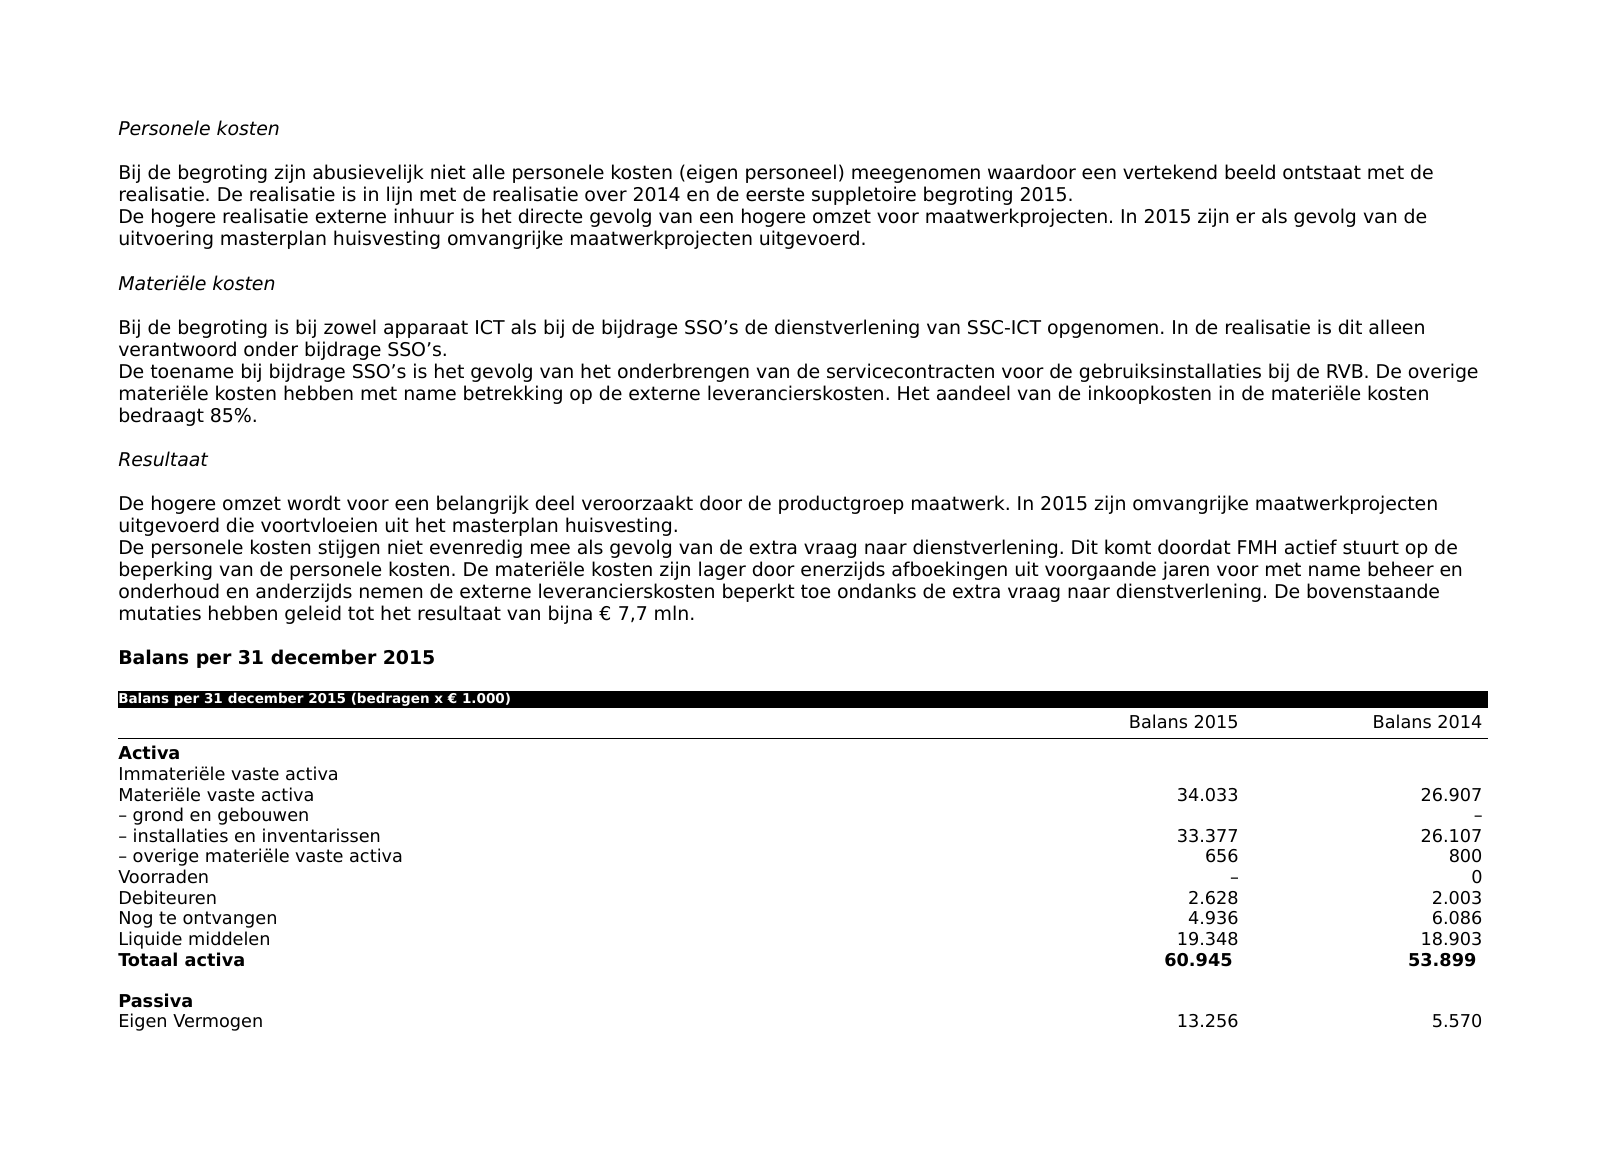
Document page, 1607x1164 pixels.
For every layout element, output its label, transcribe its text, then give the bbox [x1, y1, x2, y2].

table_cell 13.256 [1001, 1011, 1244, 1032]
table_header Balans per 31 december 2015 (bedragen x € 1.000) [118, 691, 1488, 706]
table_cell – installaties en inventarissen [118, 826, 1001, 846]
text De personele kosten stijgen niet evenredig mee als gevolg van de extra vraag naar dienstverlening. Dit komt doordat FMH actief stuurt op de beperking van de personele kosten. De materiële kosten zijn lager door enerzijds afboekingen uit voorgaande jaren voor met name beheer en onderhoud en anderzijds nemen de externe leverancierskosten beperkt toe ondanks de extra vraag naar dienstverlening. De bovenstaande mutaties hebben geleid tot het resultaat van bijna € 7,7 mln. [118, 537, 1488, 625]
table_cell [118, 970, 1001, 991]
table_cell 60.945 [1001, 950, 1244, 970]
table_cell [1001, 970, 1244, 991]
table_cell 0 [1245, 867, 1488, 888]
table_cell 53.899 [1245, 950, 1488, 970]
table_cell Materiële vaste activa [118, 785, 1001, 805]
table_cell 2.003 [1245, 888, 1488, 908]
table_cell 19.348 [1001, 929, 1244, 949]
table_cell – grond en gebouwen [118, 805, 1001, 826]
table_cell 26.907 [1245, 785, 1488, 805]
table_cell Totaal activa [118, 950, 1001, 970]
subtitle Materiële kosten [118, 272, 1488, 294]
table_cell – overige materiële vaste activa [118, 846, 1001, 867]
table_cell Passiva [118, 991, 1001, 1011]
table_cell 6.086 [1245, 908, 1488, 929]
table_cell 4.936 [1001, 908, 1244, 929]
table_cell – [1001, 867, 1244, 888]
subtitle Personele kosten [118, 118, 1488, 140]
table_cell [1245, 764, 1488, 784]
table_cell [1001, 805, 1244, 826]
subtitle Resultaat [118, 449, 1488, 471]
table_cell [118, 708, 1001, 737]
text De toename bij bijdrage SSO’s is het gevolg van het onderbrengen van de servicecontracten voor de gebruiksinstallaties bij de RVB. De overige materiële kosten hebben met name betrekking op de externe leverancierskosten. Het aandeel van de inkoopkosten in de materiële kosten bedraagt 85%. [118, 361, 1488, 426]
table_cell 18.903 [1245, 929, 1488, 949]
text Bij de begroting is bij zowel apparaat ICT als bij de bijdrage SSO’s de dienstverlening van SSC-ICT opgenomen. In de realisatie is dit alleen verantwoord onder bijdrage SSO’s. [118, 317, 1488, 361]
table_cell Immateriële vaste activa [118, 764, 1001, 784]
table_cell Balans 2014 [1245, 708, 1488, 737]
subtitle Balans per 31 december 2015 [118, 647, 1488, 669]
table_cell 656 [1001, 846, 1244, 867]
table_cell 34.033 [1001, 785, 1244, 805]
table_cell [1245, 991, 1488, 1011]
text De hogere realisatie externe inhuur is het directe gevolg van een hogere omzet voor maatwerkprojecten. In 2015 zijn er als gevolg van de uitvoering masterplan huisvesting omvangrijke maatwerkprojecten uitgevoerd. [118, 206, 1488, 250]
table_cell Nog te ontvangen [118, 908, 1001, 929]
table_cell [1245, 739, 1488, 764]
table_cell Balans 2015 [1001, 708, 1244, 737]
table_cell 800 [1245, 846, 1488, 867]
table_cell Debiteuren [118, 888, 1001, 908]
table_cell Eigen Vermogen [118, 1011, 1001, 1032]
table_cell 33.377 [1001, 826, 1244, 846]
table_cell Liquide middelen [118, 929, 1001, 949]
table_cell [1001, 739, 1244, 764]
table_cell [1001, 991, 1244, 1011]
table_cell 2.628 [1001, 888, 1244, 908]
text Bij de begroting zijn abusievelijk niet alle personele kosten (eigen personeel) meegenomen waardoor een vertekend beeld ontstaat met de realisatie. De realisatie is in lijn met de realisatie over 2014 en de eerste suppletoire begroting 2015. [118, 162, 1488, 206]
text De hogere omzet wordt voor een belangrijk deel veroorzaakt door de productgroep maatwerk. In 2015 zijn omvangrijke maatwerkprojecten uitgevoerd die voortvloeien uit het masterplan huisvesting. [118, 493, 1488, 537]
table_cell [1245, 970, 1488, 991]
table_cell Activa [118, 739, 1001, 764]
table_cell [1001, 764, 1244, 784]
table_cell 26.107 [1245, 826, 1488, 846]
table_cell – [1245, 805, 1488, 826]
table_cell Voorraden [118, 867, 1001, 888]
table_cell 5.570 [1245, 1011, 1488, 1032]
